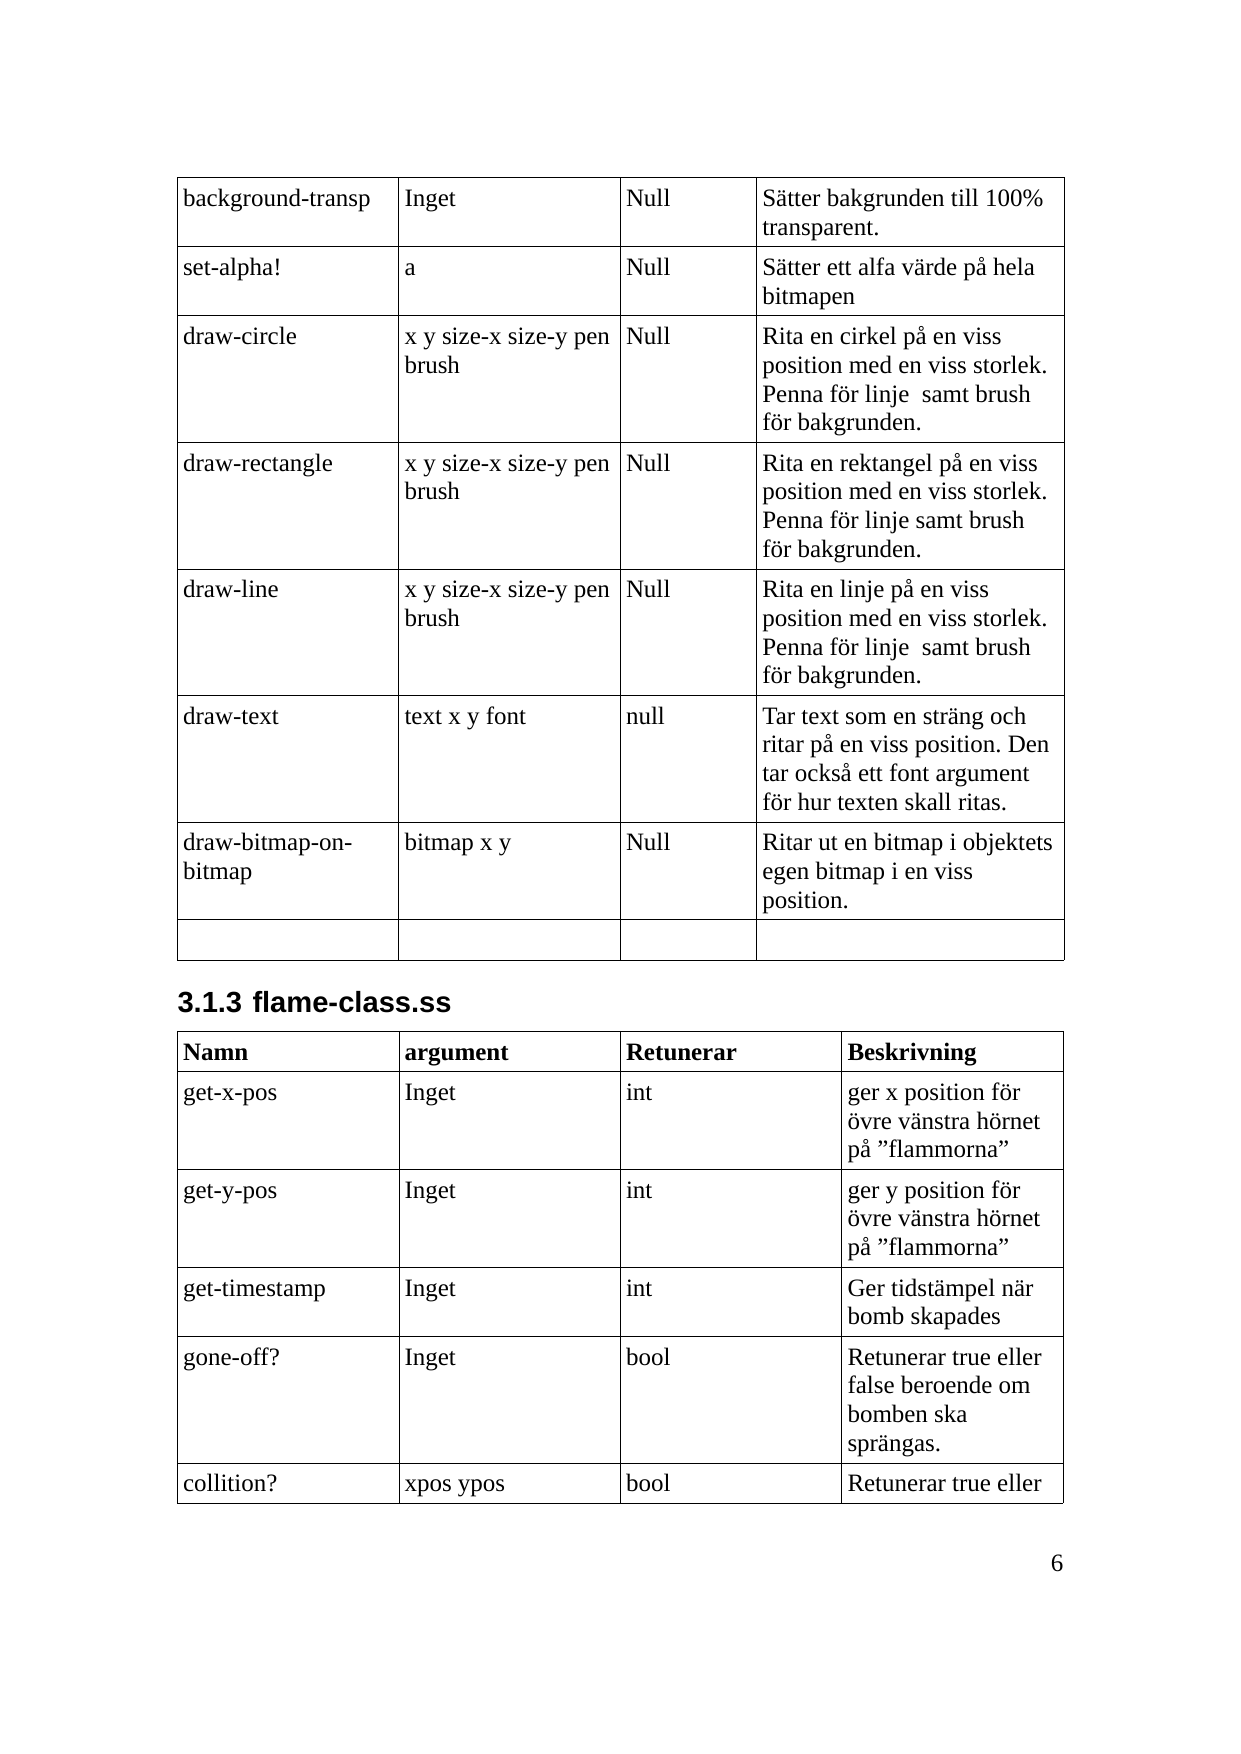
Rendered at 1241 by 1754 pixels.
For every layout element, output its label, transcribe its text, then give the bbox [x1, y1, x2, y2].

table_cell bool [621, 1464, 841, 1503]
table_cell Null [621, 247, 756, 315]
table_cell Rita en linje på en viss position med en viss storlek. Penna för linje samt brush för bakgrunden. [757, 570, 1064, 695]
table_cell Sätter bakgrunden till 100% transparent. [757, 178, 1064, 246]
table_header Namn [178, 1032, 399, 1071]
table_cell x y size-x size-y pen brush [399, 316, 620, 442]
table_cell ger x position för övre vänstra hörnet på ”flammorna” [842, 1072, 1063, 1169]
table_cell [621, 920, 756, 960]
table_cell Inget [400, 1170, 620, 1267]
table_cell Null [621, 823, 756, 919]
table_cell draw-text [178, 696, 398, 822]
table_cell Tar text som en sträng och ritar på en viss position. Den tar också ett font argument för hur texten skall ritas. [757, 696, 1064, 822]
table_cell draw-circle [178, 316, 398, 442]
table_cell set-alpha! [178, 247, 398, 315]
table_cell int [621, 1072, 841, 1169]
table_cell text x y font [399, 696, 620, 822]
table_cell x y size-x size-y pen brush [399, 570, 620, 695]
table_cell Retunerar true eller false beroende om bomben ska sprängas. [842, 1337, 1063, 1462]
table_cell Rita en rektangel på en viss position med en viss storlek. Penna för linje samt brush för bakgrunden. [757, 443, 1064, 568]
table_cell Sätter ett alfa värde på hela bitmapen [757, 247, 1064, 315]
table_cell [757, 920, 1064, 960]
table_cell draw-rectangle [178, 443, 398, 568]
subtitle flame-class.ss [177, 985, 1063, 1018]
table_cell get-x-pos [178, 1072, 399, 1169]
table_cell collition? [178, 1464, 399, 1503]
table_cell Inget [400, 1268, 620, 1336]
table_cell Null [621, 570, 756, 695]
table_cell bool [621, 1337, 841, 1462]
table_cell draw-line [178, 570, 398, 695]
table_cell Ritar ut en bitmap i objektets egen bitmap i en viss position. [757, 823, 1064, 919]
table_cell Null [621, 443, 756, 568]
table_cell int [621, 1268, 841, 1336]
table_cell background-transp [178, 178, 398, 246]
table_header Beskrivning [842, 1032, 1063, 1071]
table_cell ger y position för övre vänstra hörnet på ”flammorna” [842, 1170, 1063, 1267]
table_cell Ger tidstämpel när bomb skapades [842, 1268, 1063, 1336]
table_cell gone-off? [178, 1337, 399, 1462]
table_cell xpos ypos [400, 1464, 620, 1503]
table_cell Inget [399, 178, 620, 246]
table_cell a [399, 247, 620, 315]
table_cell draw-bitmap-on-bitmap [178, 823, 398, 919]
table_cell bitmap x y [399, 823, 620, 919]
table_cell x y size-x size-y pen brush [399, 443, 620, 568]
table_cell get-y-pos [178, 1170, 399, 1267]
table_header Retunerar [621, 1032, 841, 1071]
table_cell Inget [400, 1337, 620, 1462]
table_cell [178, 920, 398, 960]
table_cell Null [621, 316, 756, 442]
table_cell Rita en cirkel på en viss position med en viss storlek. Penna för linje samt brush för bakgrunden. [757, 316, 1064, 442]
table_cell null [621, 696, 756, 822]
table_cell int [621, 1170, 841, 1267]
table_cell [399, 920, 620, 960]
table_cell get-timestamp [178, 1268, 399, 1336]
table_cell Retunerar true eller [842, 1464, 1063, 1503]
table_header argument [400, 1032, 620, 1071]
table_cell Inget [400, 1072, 620, 1169]
table_cell Null [621, 178, 756, 246]
